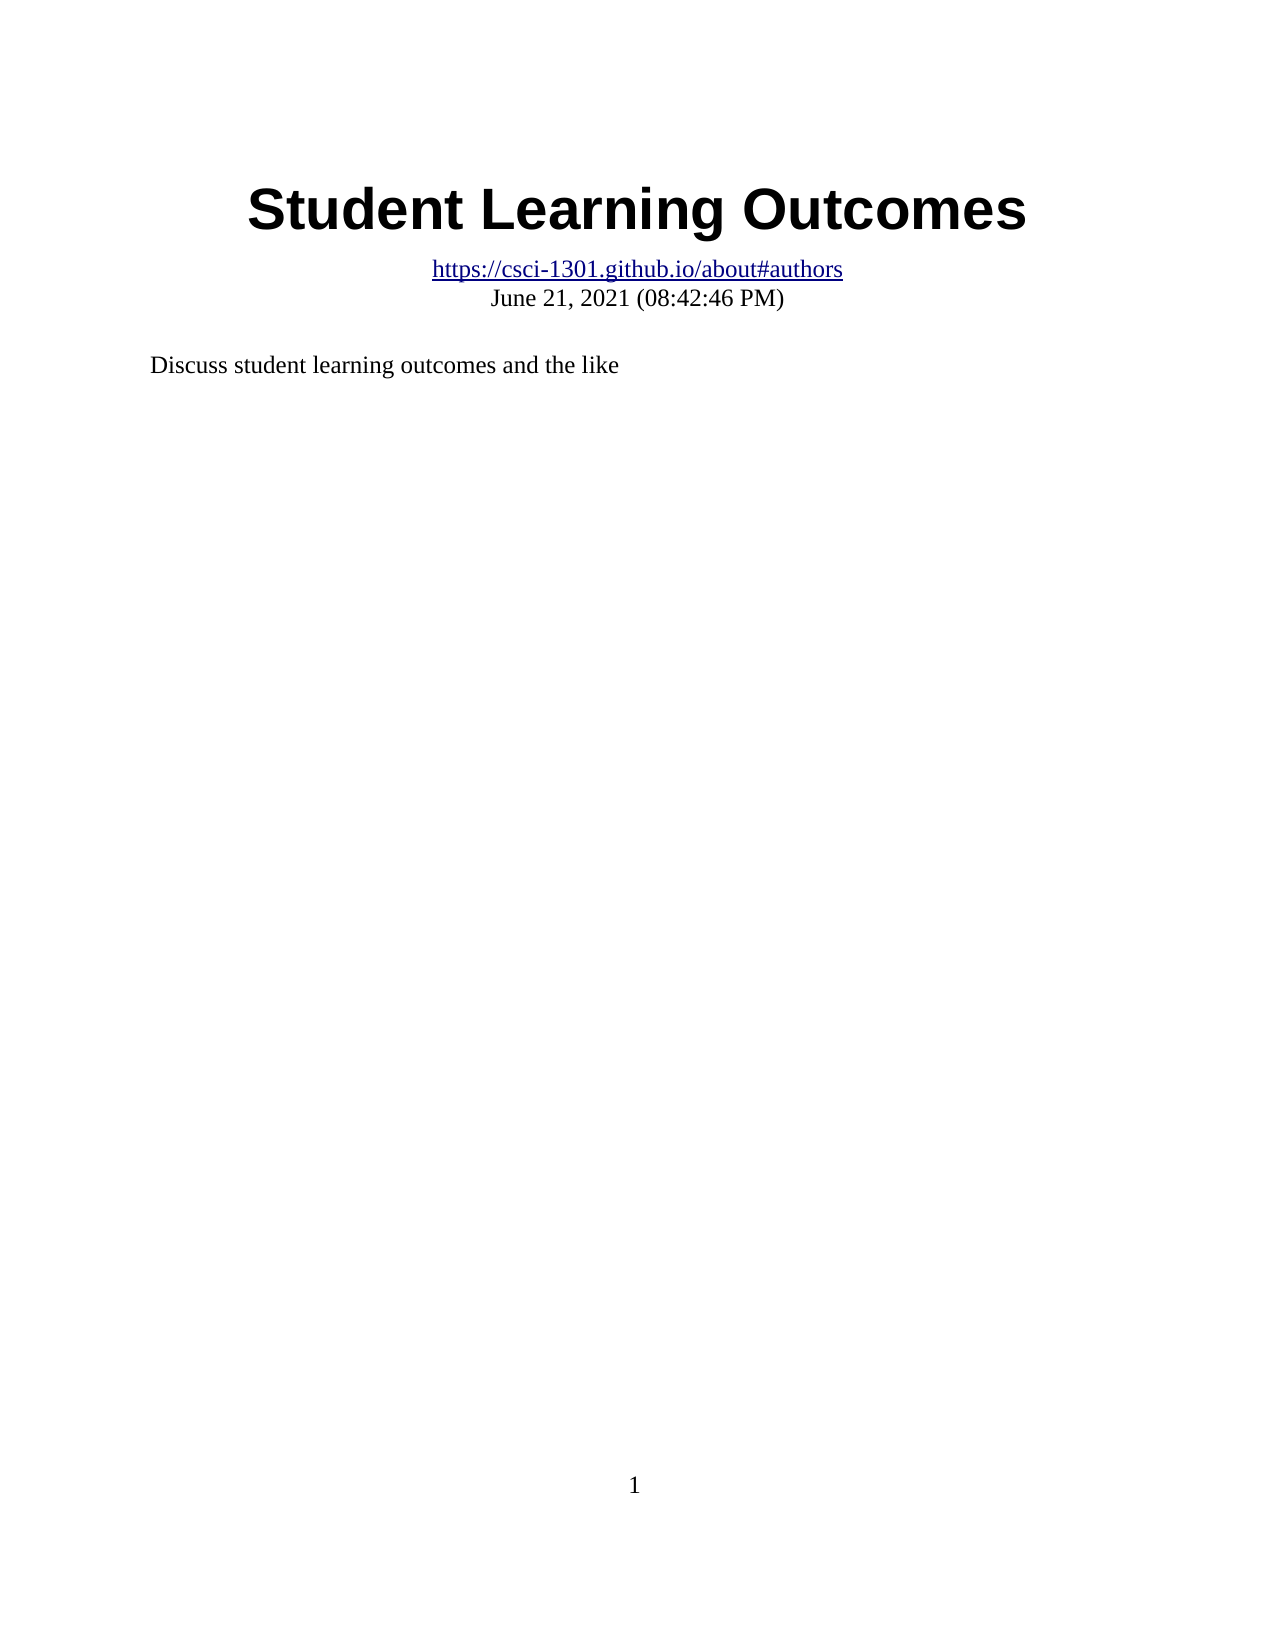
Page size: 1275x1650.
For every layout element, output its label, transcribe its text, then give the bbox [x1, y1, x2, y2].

title Student Learning Outcomes [150, 175, 1125, 242]
text June 21, 2021 (08:42:46 PM) [150, 283, 1125, 312]
text Discuss student learning outcomes and the like [150, 350, 1125, 378]
text https://csci-1301.github.io/about#authors [150, 254, 1125, 283]
